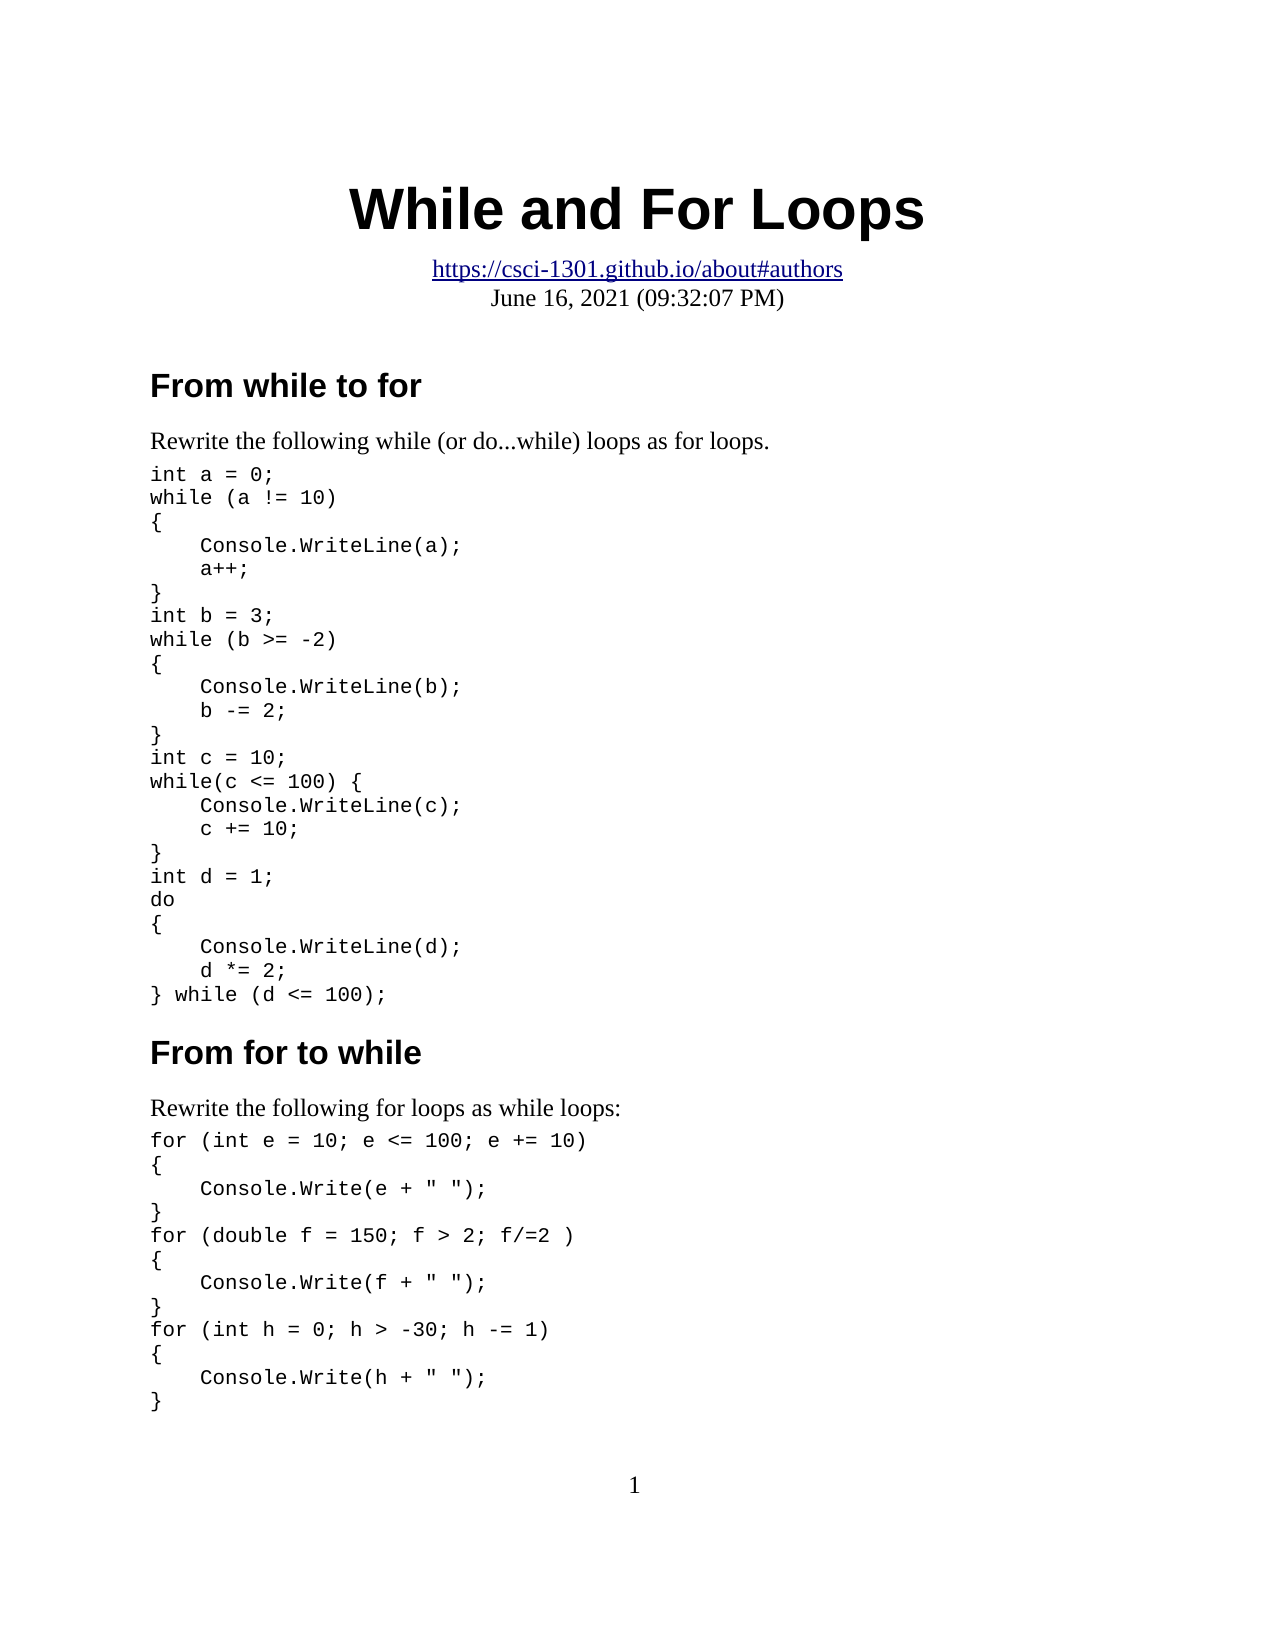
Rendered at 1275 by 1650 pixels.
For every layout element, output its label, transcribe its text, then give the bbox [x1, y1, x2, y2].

text while(c <= 100) { [150, 771, 1125, 795]
text int d = 1; [150, 866, 1125, 889]
text June 16, 2021 (09:32:07 PM) [150, 283, 1125, 312]
subtitle From while to for [150, 366, 1125, 404]
text while (a != 10) [150, 487, 1125, 511]
text } [150, 1296, 1125, 1319]
text d *= 2; [150, 960, 1125, 984]
text Console.Write(h + " "); [150, 1367, 1125, 1390]
text Rewrite the following while (or do...while) loops as for loops. [150, 426, 1125, 455]
text } [150, 842, 1125, 866]
subtitle From for to while [150, 1032, 1125, 1071]
text Rewrite the following for loops as while loops: [150, 1093, 1125, 1121]
text a++; [150, 558, 1125, 582]
text } while (d <= 100); [150, 984, 1125, 1007]
text Console.WriteLine(b); [150, 676, 1125, 700]
text { [150, 1248, 1125, 1272]
text b -= 2; [150, 700, 1125, 724]
title While and For Loops [150, 175, 1125, 242]
text for (double f = 150; f > 2; f/=2 ) [150, 1225, 1125, 1248]
text { [150, 1343, 1125, 1367]
text { [150, 1154, 1125, 1178]
text } [150, 582, 1125, 606]
text { [150, 511, 1125, 534]
text c += 10; [150, 818, 1125, 842]
text int c = 10; [150, 747, 1125, 771]
text do [150, 889, 1125, 913]
text Console.Write(f + " "); [150, 1272, 1125, 1296]
text Console.WriteLine(a); [150, 534, 1125, 558]
text https://csci-1301.github.io/about#authors [150, 254, 1125, 283]
text } [150, 724, 1125, 747]
text { [150, 913, 1125, 937]
text } [150, 1390, 1125, 1414]
text for (int h = 0; h > -30; h -= 1) [150, 1319, 1125, 1343]
text { [150, 653, 1125, 676]
text for (int e = 10; e <= 100; e += 10) [150, 1130, 1125, 1154]
text } [150, 1201, 1125, 1225]
text while (b >= -2) [150, 629, 1125, 653]
text Console.Write(e + " "); [150, 1178, 1125, 1201]
text int a = 0; [150, 464, 1125, 487]
text Console.WriteLine(c); [150, 795, 1125, 818]
text int b = 3; [150, 606, 1125, 629]
text Console.WriteLine(d); [150, 937, 1125, 960]
